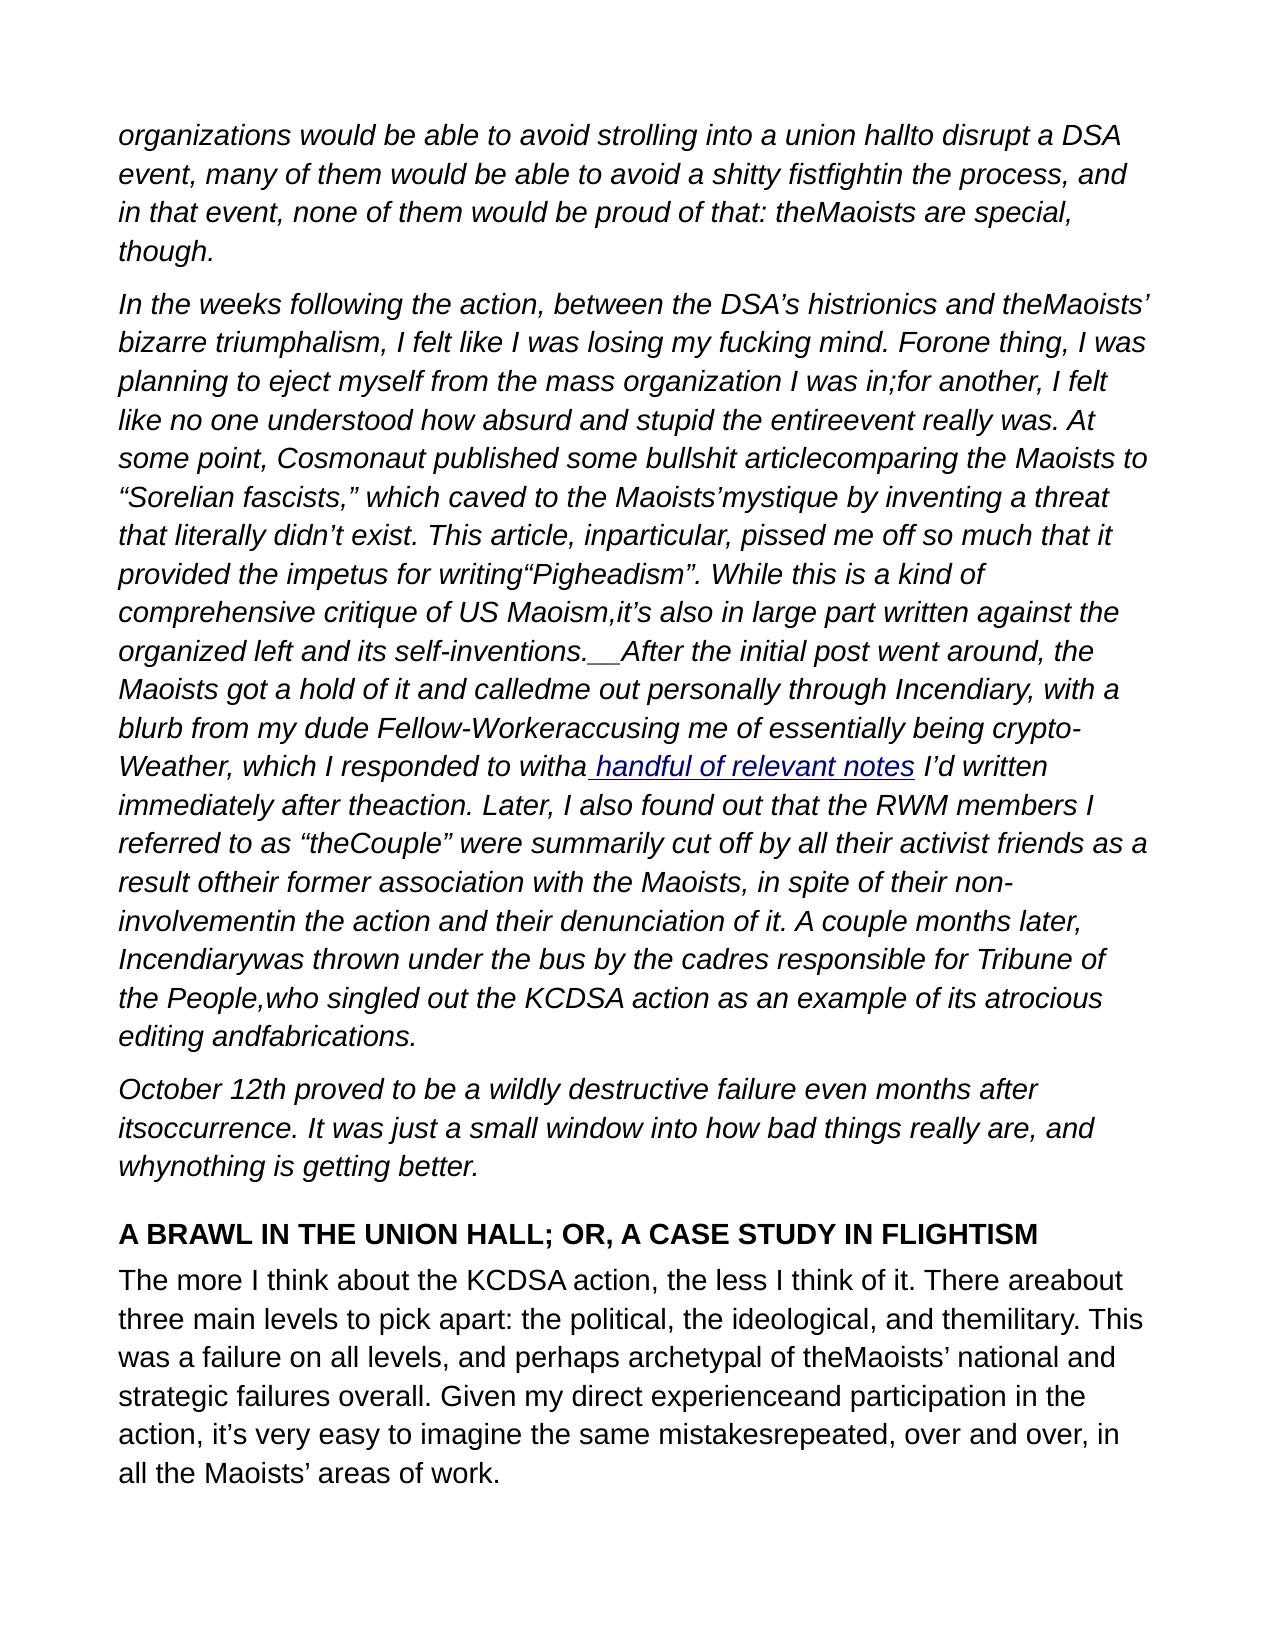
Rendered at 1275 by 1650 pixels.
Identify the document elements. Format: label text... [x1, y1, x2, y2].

subtitle A BRAWL IN THE UNION HALL; OR, A CASE STUDY IN FLIGHTISM [118, 1217, 1157, 1251]
text organizations would be able to avoid strolling into a union hallto disrupt a DSA event, many of them would be able to avoid a shitty fistfightin the process, and in that event, none of them would be proud of that: theMaoists are special, though. [118, 118, 1157, 267]
text The more I think about the KCDSA action, the less I think of it. There areabout three main levels to pick apart: the political, the ideological, and themilitary. This was a failure on all levels, and perhaps archetypal of theMaoists’ national and strategic failures overall. Given my direct experienceand participation in the action, it’s very easy to imagine the same mistakesrepeated, over and over, in all the Maoists’ areas of work. [118, 1263, 1157, 1489]
text October 12th proved to be a wildly destructive failure even months after itsoccurrence. It was just a small window into how bad things really are, and whynothing is getting better. [118, 1072, 1157, 1183]
text In the weeks following the action, between the DSA’s histrionics and theMaoists’ bizarre triumphalism, I felt like I was losing my fucking mind. Forone thing, I was planning to eject myself from the mass organization I was in;for another, I felt like no one understood how absurd and stupid the entireevent really was. At some point, Cosmonaut published some bullshit articlecomparing the Maoists to “Sorelian fascists,” which caved to the Maoists’mystique by inventing a threat that literally didn’t exist. This article, inparticular, pissed me off so much that it provided the impetus for writing“Pigheadism”. While this is a kind of comprehensive critique of US Maoism,it’s also in large part written against the organized left and its self-inventions.__After the initial post went around, the Maoists got a hold of it and calledme out personally through Incendiary, with a blurb from my dude Fellow-Workeraccusing me of essentially being crypto-Weather, which I responded to witha handful of relevant notes I’d written immediately after theaction. Later, I also found out that the RWM members I referred to as “theCouple” were summarily cut off by all their activist friends as a result oftheir former association with the Maoists, in spite of their non-involvementin the action and their denunciation of it. A couple months later, Incendiarywas thrown under the bus by the cadres responsible for Tribune of the People,who singled out the KCDSA action as an example of its atrocious editing andfabrications. [118, 287, 1157, 1053]
